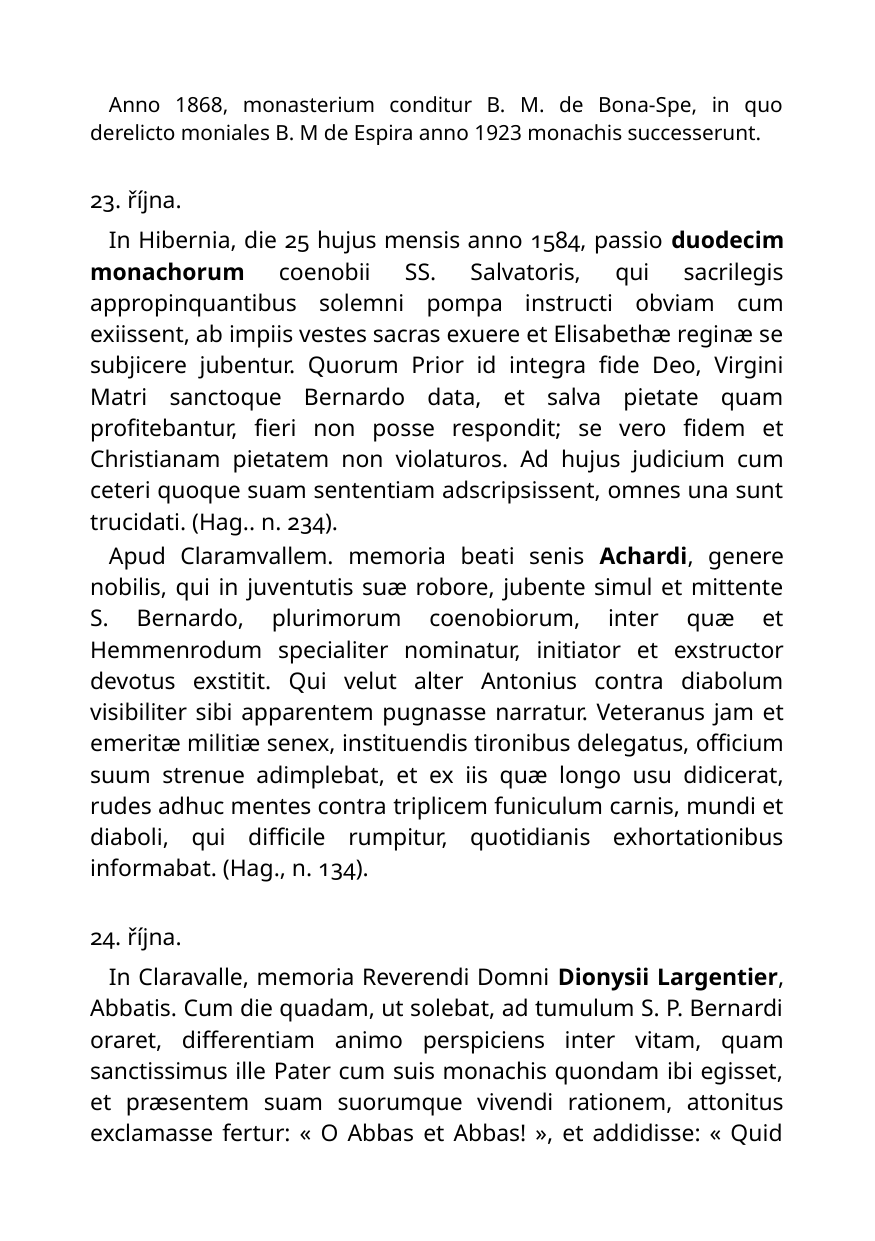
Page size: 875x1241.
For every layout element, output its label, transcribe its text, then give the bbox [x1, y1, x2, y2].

text 24. října. [90, 921, 784, 952]
text In Hibernia, die 25 hujus mensis anno 1584, passio duo­decim monachorum coenobii SS. Salvatoris, qui sacrilegis appropinquantibus solemni pompa instructi obviam cum exiissent, ab impiis vestes sacras exuere et Elisabethæ reginæ se subjicere jubentur. Quorum Prior id integra fide Deo, Virgini Matri sanctoque Bernardo data, et salva pietate quam profitebantur, fieri non posse respondit; se vero fidem et Christianam pietatem non violaturos. Ad hujus judicium cum ceteri quoque suam sententiam adscripsissent, omnes una sunt trucidati. (Hag.. n. 234). [90, 224, 784, 537]
text Apud Claramvallem. memoria beati senis Achardi, genere nobilis, qui in juventutis suæ robore, jubente simul et mittente S. Bernardo, plurimorum coenobiorum, inter quæ et Hemmenrodum specialiter nominatur, initiator et exstructor devotus exstitit. Qui velut alter Antonius contra diabolum visibiliter sibi apparentem pugnasse narratur. Veteranus jam et emeritæ militiæ senex, instituendis tironibus delegatus, officium suum strenue adimplebat, et ex iis quæ longo usu didicerat, rudes adhuc mentes contra triplicem funiculum carnis, mundi et diaboli, qui difficile rumpitur, quotidianis exhortationibus informabat. (Hag., n. 134). [90, 540, 784, 884]
text 23. října. [90, 184, 784, 215]
text Anno 1868, monasterium conditur B. M. de Bona-Spe, in quo derelicto moniales B. M de Espira anno 1923 monachis successerunt. [90, 90, 784, 147]
text In Claravalle, memoria Reverendi Domni Dionysii Largentier, Abbatis. Cum die quadam, ut solebat, ad tumulum S. P. Bernardi oraret, differentiam animo perspiciens inter vitam, quam sanctissimus ille Pater cum suis monachis quondam ibi egisset, et præsentem suam suorumque vivendi rationem, attonitus exclamasse fertur: « O Abbas et Abbas! », et addidisse: « Quid [90, 961, 784, 1149]
